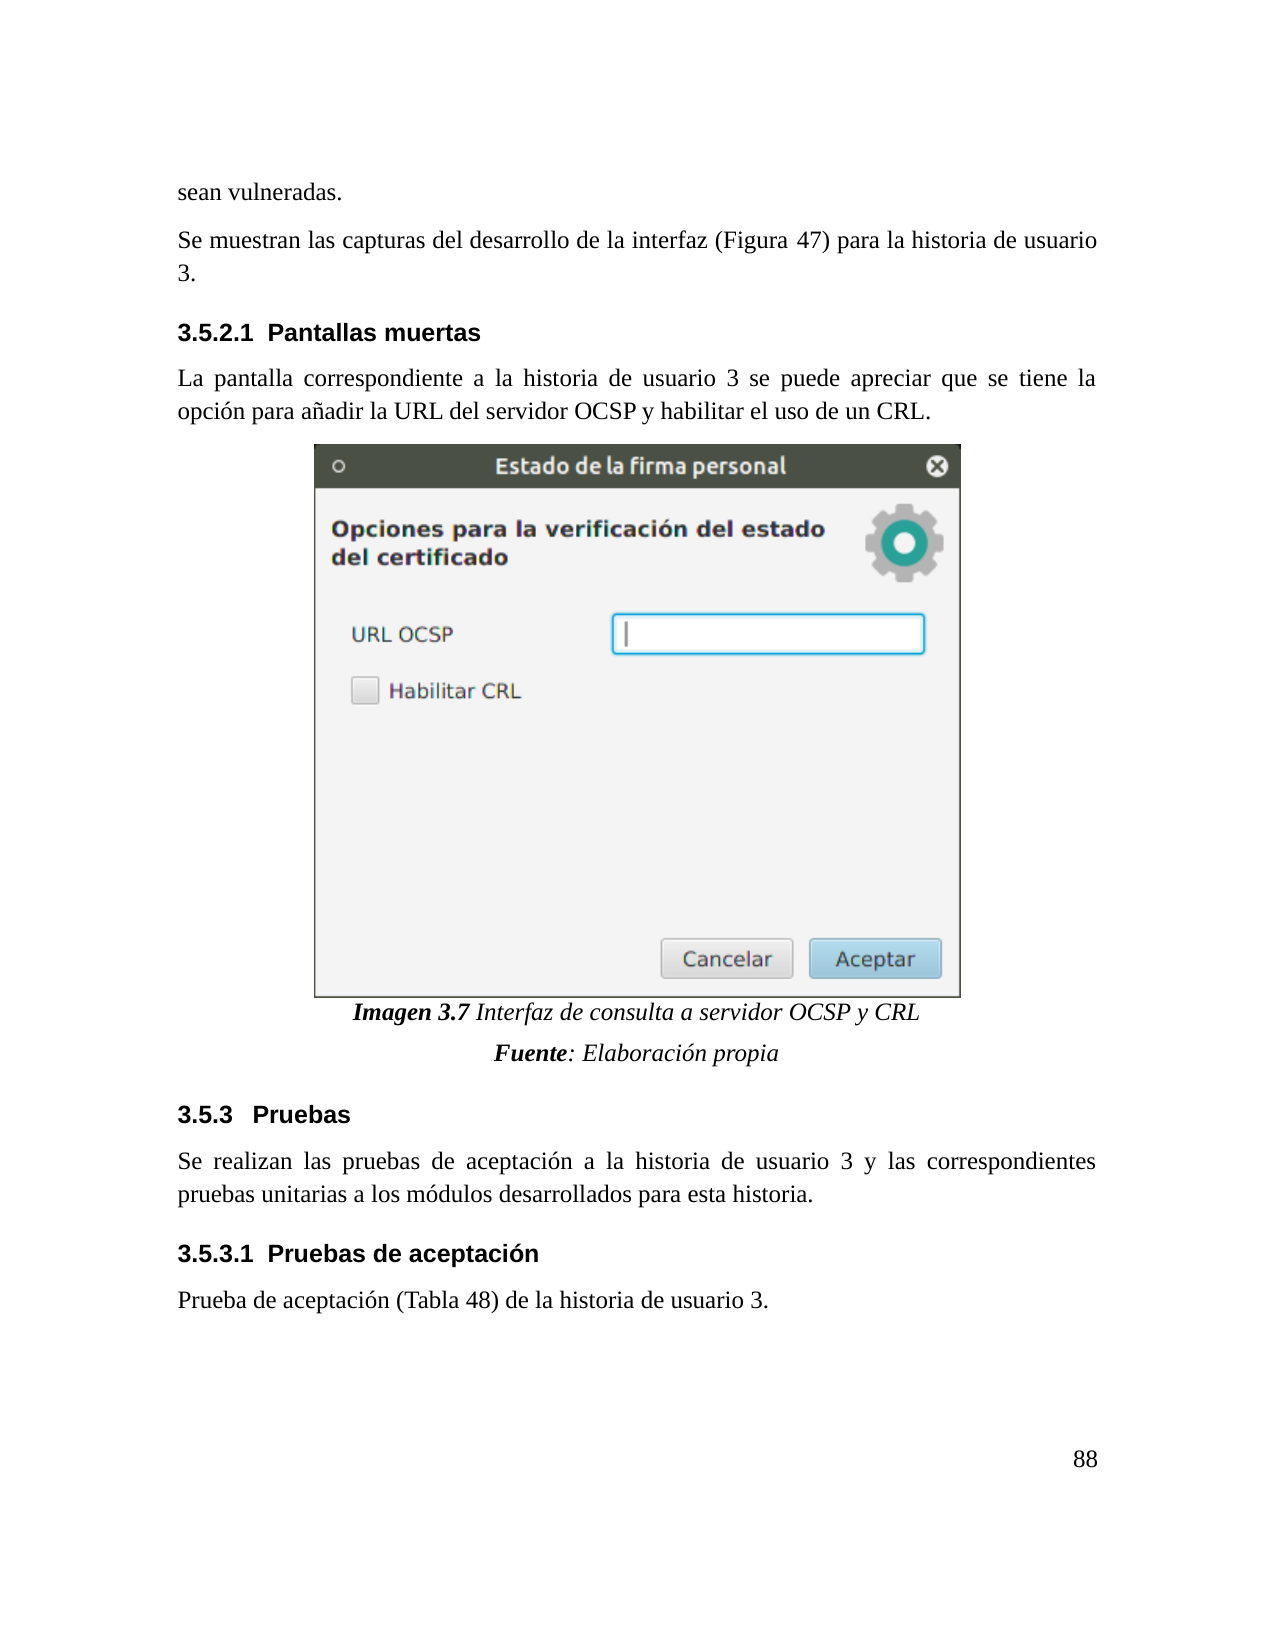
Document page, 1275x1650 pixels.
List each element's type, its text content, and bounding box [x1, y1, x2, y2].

subtitle Pantallas muertas [177, 318, 1098, 347]
text Prueba de aceptación (Tabla 48) de la historia de usuario 3. [177, 1285, 1098, 1313]
subtitle Pruebas [177, 1101, 1098, 1129]
text sean vulneradas. [177, 177, 1098, 206]
text Fuente: Elaboración propia [314, 1038, 961, 1067]
subtitle Pruebas de aceptación [177, 1239, 1098, 1268]
text La pantalla correspondiente a la historia de usuario 3 se puede apreciar que se tiene la opción para añadir la URL del servidor OCSP y habilitar el uso de un CRL. [177, 363, 1098, 425]
text Se realizan las pruebas de aceptación a la historia de usuario 3 y las correspondientes pruebas unitarias a los módulos desarrollados para esta historia. [177, 1146, 1098, 1208]
picture [314, 444, 961, 998]
text Imagen 3.7 Interfaz de consulta a servidor OCSP y CRL [314, 998, 961, 1026]
text Se muestran las capturas del desarrollo de la interfaz (Figura 47) para la historia de usuario 3. [177, 225, 1098, 287]
